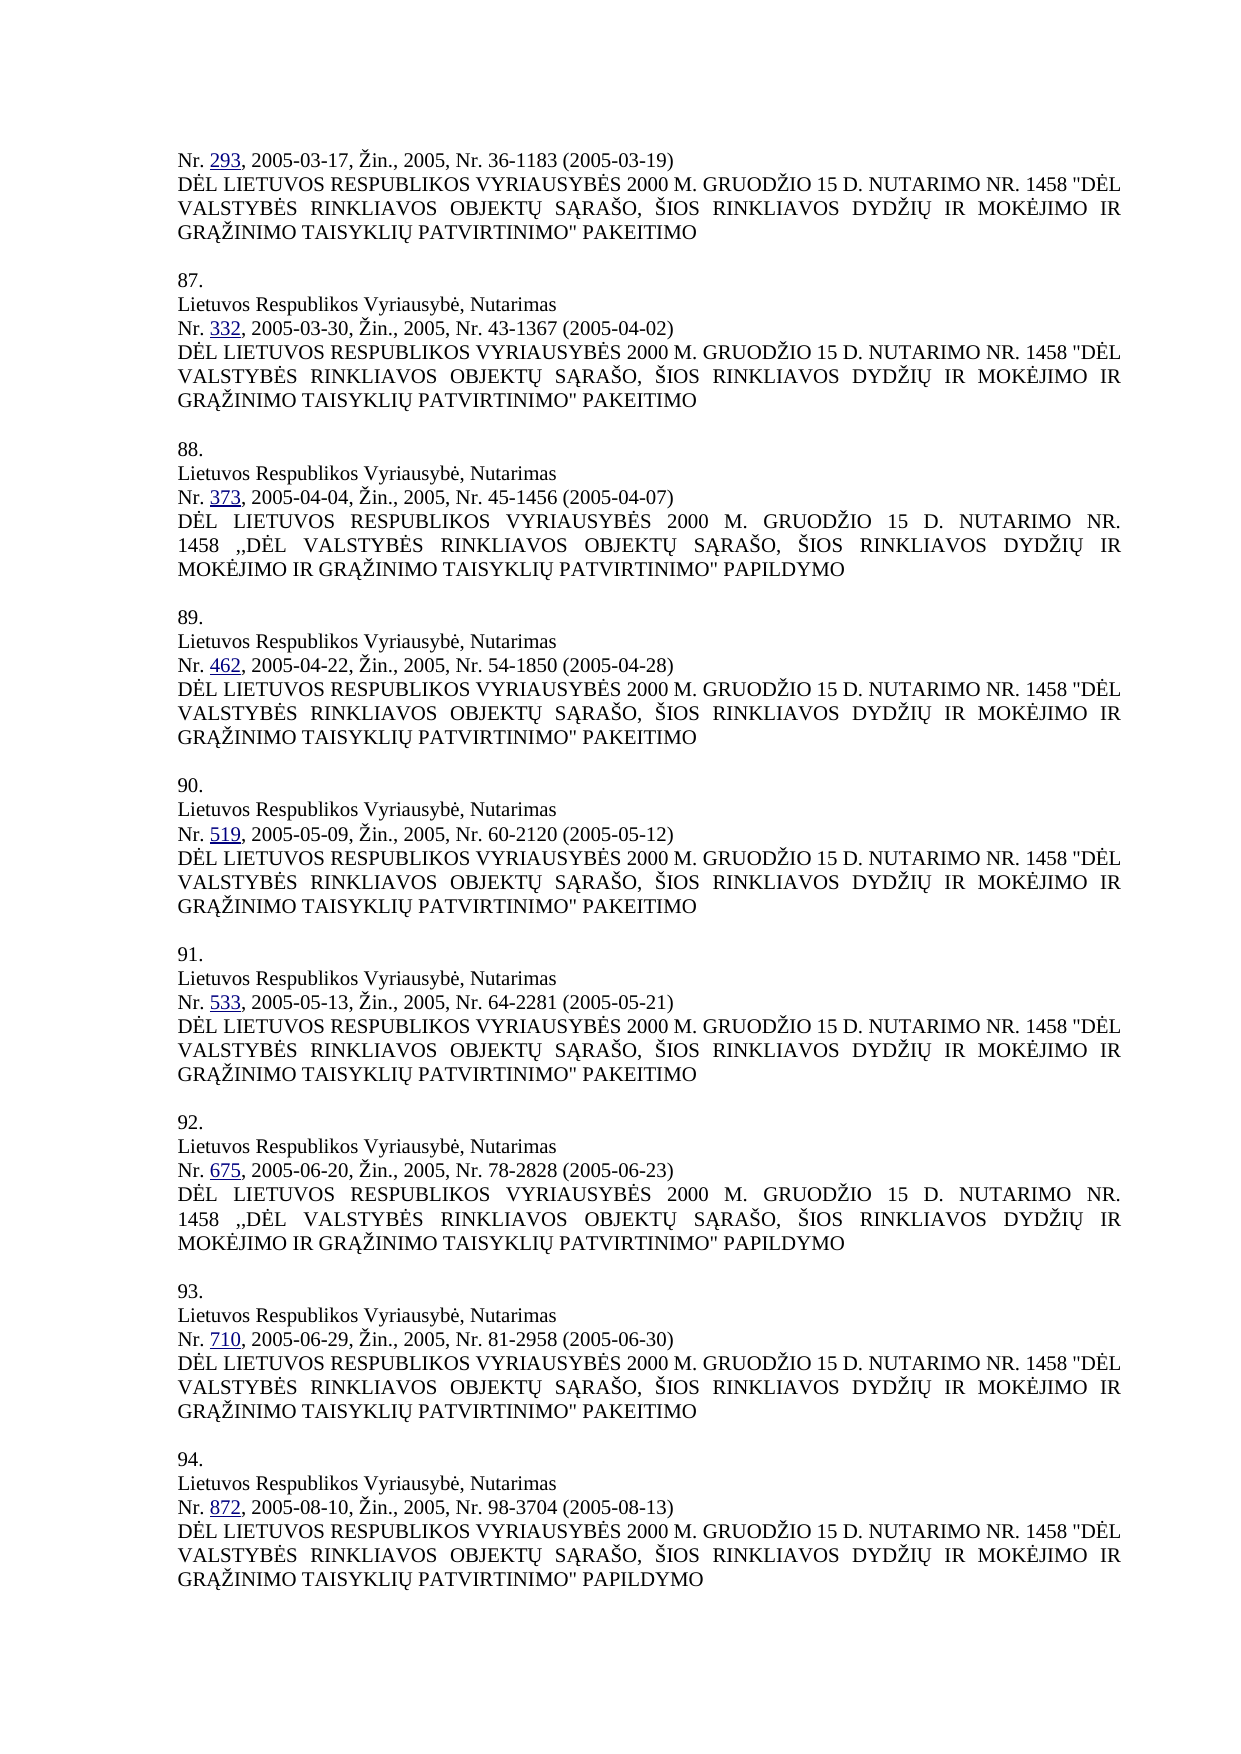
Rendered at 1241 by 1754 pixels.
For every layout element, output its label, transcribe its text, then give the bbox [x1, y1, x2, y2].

text Nr. 293, 2005-03-17, Žin., 2005, Nr. 36-1183 (2005-03-19) [177, 148, 1122, 172]
text 90. [177, 773, 1122, 797]
text Lietuvos Respublikos Vyriausybė, Nutarimas [177, 461, 1122, 484]
text Nr. 462, 2005-04-22, Žin., 2005, Nr. 54-1850 (2005-04-28) [177, 653, 1122, 677]
text 92. [177, 1110, 1122, 1134]
text Nr. 710, 2005-06-29, Žin., 2005, Nr. 81-2958 (2005-06-30) [177, 1327, 1122, 1351]
text DĖL LIETUVOS RESPUBLIKOS VYRIAUSYBĖS 2000 M. GRUODŽIO 15 D. NUTARIMO NR. 1458 "DĖL VALSTYBĖS RINKLIAVOS OBJEKTŲ SĄRAŠO, ŠIOS RINKLIAVOS DYDŽIŲ IR MOKĖJIMO IR GRĄŽINIMO TAISYKLIŲ PATVIRTINIMO" PAKEITIMO [177, 340, 1122, 412]
text Nr. 519, 2005-05-09, Žin., 2005, Nr. 60-2120 (2005-05-12) [177, 821, 1122, 846]
text DĖL LIETUVOS RESPUBLIKOS VYRIAUSYBĖS 2000 M. GRUODŽIO 15 D. NUTARIMO NR. 1458 "DĖL VALSTYBĖS RINKLIAVOS OBJEKTŲ SĄRAŠO, ŠIOS RINKLIAVOS DYDŽIŲ IR MOKĖJIMO IR GRĄŽINIMO TAISYKLIŲ PATVIRTINIMO" PAKEITIMO [177, 172, 1122, 244]
text 89. [177, 605, 1122, 629]
text 87. [177, 268, 1122, 292]
text DĖL LIETUVOS RESPUBLIKOS VYRIAUSYBĖS 2000 M. GRUODŽIO 15 D. NUTARIMO NR. 1458 "DĖL VALSTYBĖS RINKLIAVOS OBJEKTŲ SĄRAŠO, ŠIOS RINKLIAVOS DYDŽIŲ IR MOKĖJIMO IR GRĄŽINIMO TAISYKLIŲ PATVIRTINIMO" PAPILDYMO [177, 1519, 1122, 1591]
text Nr. 332, 2005-03-30, Žin., 2005, Nr. 43-1367 (2005-04-02) [177, 316, 1122, 340]
text Nr. 373, 2005-04-04, Žin., 2005, Nr. 45-1456 (2005-04-07) [177, 484, 1122, 509]
text Nr. 872, 2005-08-10, Žin., 2005, Nr. 98-3704 (2005-08-13) [177, 1495, 1122, 1519]
text 94. [177, 1447, 1122, 1471]
text Lietuvos Respublikos Vyriausybė, Nutarimas [177, 292, 1122, 316]
text Nr. 533, 2005-05-13, Žin., 2005, Nr. 64-2281 (2005-05-21) [177, 990, 1122, 1014]
text DĖL LIETUVOS RESPUBLIKOS VYRIAUSYBĖS 2000 M. GRUODŽIO 15 D. NUTARIMO NR. 1458 ,,DĖL VALSTYBĖS RINKLIAVOS OBJEKTŲ SĄRAŠO, ŠIOS RINKLIAVOS DYDŽIŲ IR MOKĖJIMO IR GRĄŽINIMO TAISYKLIŲ PATVIRTINIMO" PAPILDYMO [177, 1182, 1122, 1254]
text DĖL LIETUVOS RESPUBLIKOS VYRIAUSYBĖS 2000 M. GRUODŽIO 15 D. NUTARIMO NR. 1458 "DĖL VALSTYBĖS RINKLIAVOS OBJEKTŲ SĄRAŠO, ŠIOS RINKLIAVOS DYDŽIŲ IR MOKĖJIMO IR GRĄŽINIMO TAISYKLIŲ PATVIRTINIMO" PAKEITIMO [177, 846, 1122, 918]
text Lietuvos Respublikos Vyriausybė, Nutarimas [177, 1303, 1122, 1327]
text DĖL LIETUVOS RESPUBLIKOS VYRIAUSYBĖS 2000 M. GRUODŽIO 15 D. NUTARIMO NR. 1458 "DĖL VALSTYBĖS RINKLIAVOS OBJEKTŲ SĄRAŠO, ŠIOS RINKLIAVOS DYDŽIŲ IR MOKĖJIMO IR GRĄŽINIMO TAISYKLIŲ PATVIRTINIMO" PAKEITIMO [177, 1014, 1122, 1086]
text 93. [177, 1279, 1122, 1303]
text Lietuvos Respublikos Vyriausybė, Nutarimas [177, 966, 1122, 990]
text DĖL LIETUVOS RESPUBLIKOS VYRIAUSYBĖS 2000 M. GRUODŽIO 15 D. NUTARIMO NR. 1458 "DĖL VALSTYBĖS RINKLIAVOS OBJEKTŲ SĄRAŠO, ŠIOS RINKLIAVOS DYDŽIŲ IR MOKĖJIMO IR GRĄŽINIMO TAISYKLIŲ PATVIRTINIMO" PAKEITIMO [177, 1351, 1122, 1423]
text Lietuvos Respublikos Vyriausybė, Nutarimas [177, 629, 1122, 653]
text Lietuvos Respublikos Vyriausybė, Nutarimas [177, 1134, 1122, 1158]
text Lietuvos Respublikos Vyriausybė, Nutarimas [177, 797, 1122, 821]
text Nr. 675, 2005-06-20, Žin., 2005, Nr. 78-2828 (2005-06-23) [177, 1158, 1122, 1182]
text DĖL LIETUVOS RESPUBLIKOS VYRIAUSYBĖS 2000 M. GRUODŽIO 15 D. NUTARIMO NR. 1458 ,,DĖL VALSTYBĖS RINKLIAVOS OBJEKTŲ SĄRAŠO, ŠIOS RINKLIAVOS DYDŽIŲ IR MOKĖJIMO IR GRĄŽINIMO TAISYKLIŲ PATVIRTINIMO" PAPILDYMO [177, 509, 1122, 581]
text Lietuvos Respublikos Vyriausybė, Nutarimas [177, 1471, 1122, 1495]
text 88. [177, 436, 1122, 461]
text DĖL LIETUVOS RESPUBLIKOS VYRIAUSYBĖS 2000 M. GRUODŽIO 15 D. NUTARIMO NR. 1458 "DĖL VALSTYBĖS RINKLIAVOS OBJEKTŲ SĄRAŠO, ŠIOS RINKLIAVOS DYDŽIŲ IR MOKĖJIMO IR GRĄŽINIMO TAISYKLIŲ PATVIRTINIMO" PAKEITIMO [177, 677, 1122, 749]
text 91. [177, 942, 1122, 966]
